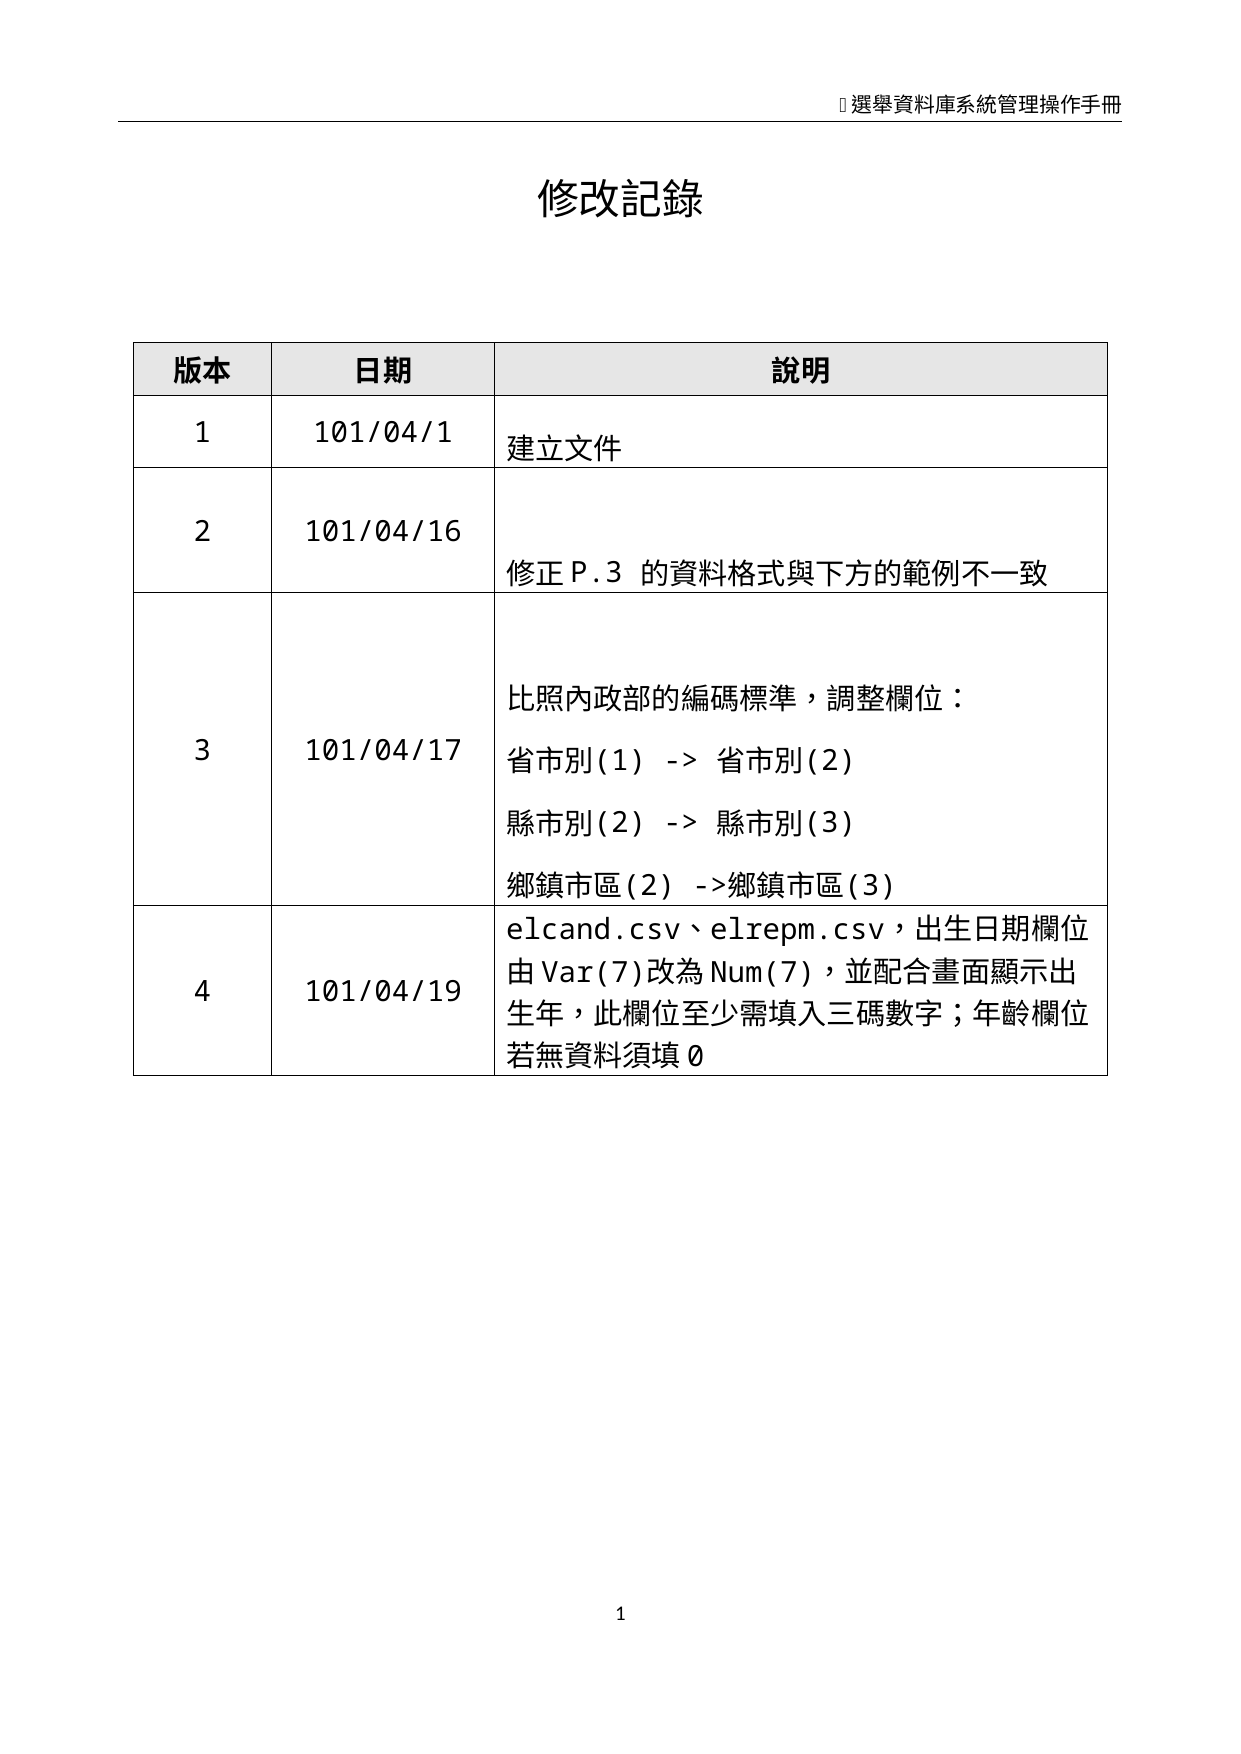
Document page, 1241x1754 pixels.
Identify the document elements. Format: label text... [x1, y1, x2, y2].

table_cell 比照內政部的編碼標準，調整欄位： 省市別(1) -> 省市別(2) 縣市別(2) -> 縣市別(3) 鄉鎮市區(2) ->鄉鎮市區(3) [495, 593, 1107, 905]
table_cell 101/04/19 [272, 906, 494, 1075]
table_header 日期 [272, 343, 494, 395]
table_header 版本 [134, 343, 271, 395]
table_cell 修正P.3 的資料格式與下方的範例不一致 [495, 468, 1107, 592]
table_cell 2 [134, 468, 271, 592]
table_header 說明 [495, 343, 1107, 395]
table_cell 4 [134, 906, 271, 1075]
table_cell 101/04/16 [272, 468, 494, 592]
table_cell 101/04/17 [272, 593, 494, 905]
table_cell elcand.csv、elrepm.csv，出生日期欄位由Var(7)改為Num(7)，並配合畫面顯示出生年，此欄位至少需填入三碼數字；年齡欄位若無資料須填0 [495, 906, 1107, 1075]
table_cell 1 [134, 396, 271, 467]
table_cell 101/04/1 [272, 396, 494, 467]
text 修改記錄 [118, 155, 1122, 217]
table_cell 3 [134, 593, 271, 905]
table_cell 建立文件 [495, 396, 1107, 467]
